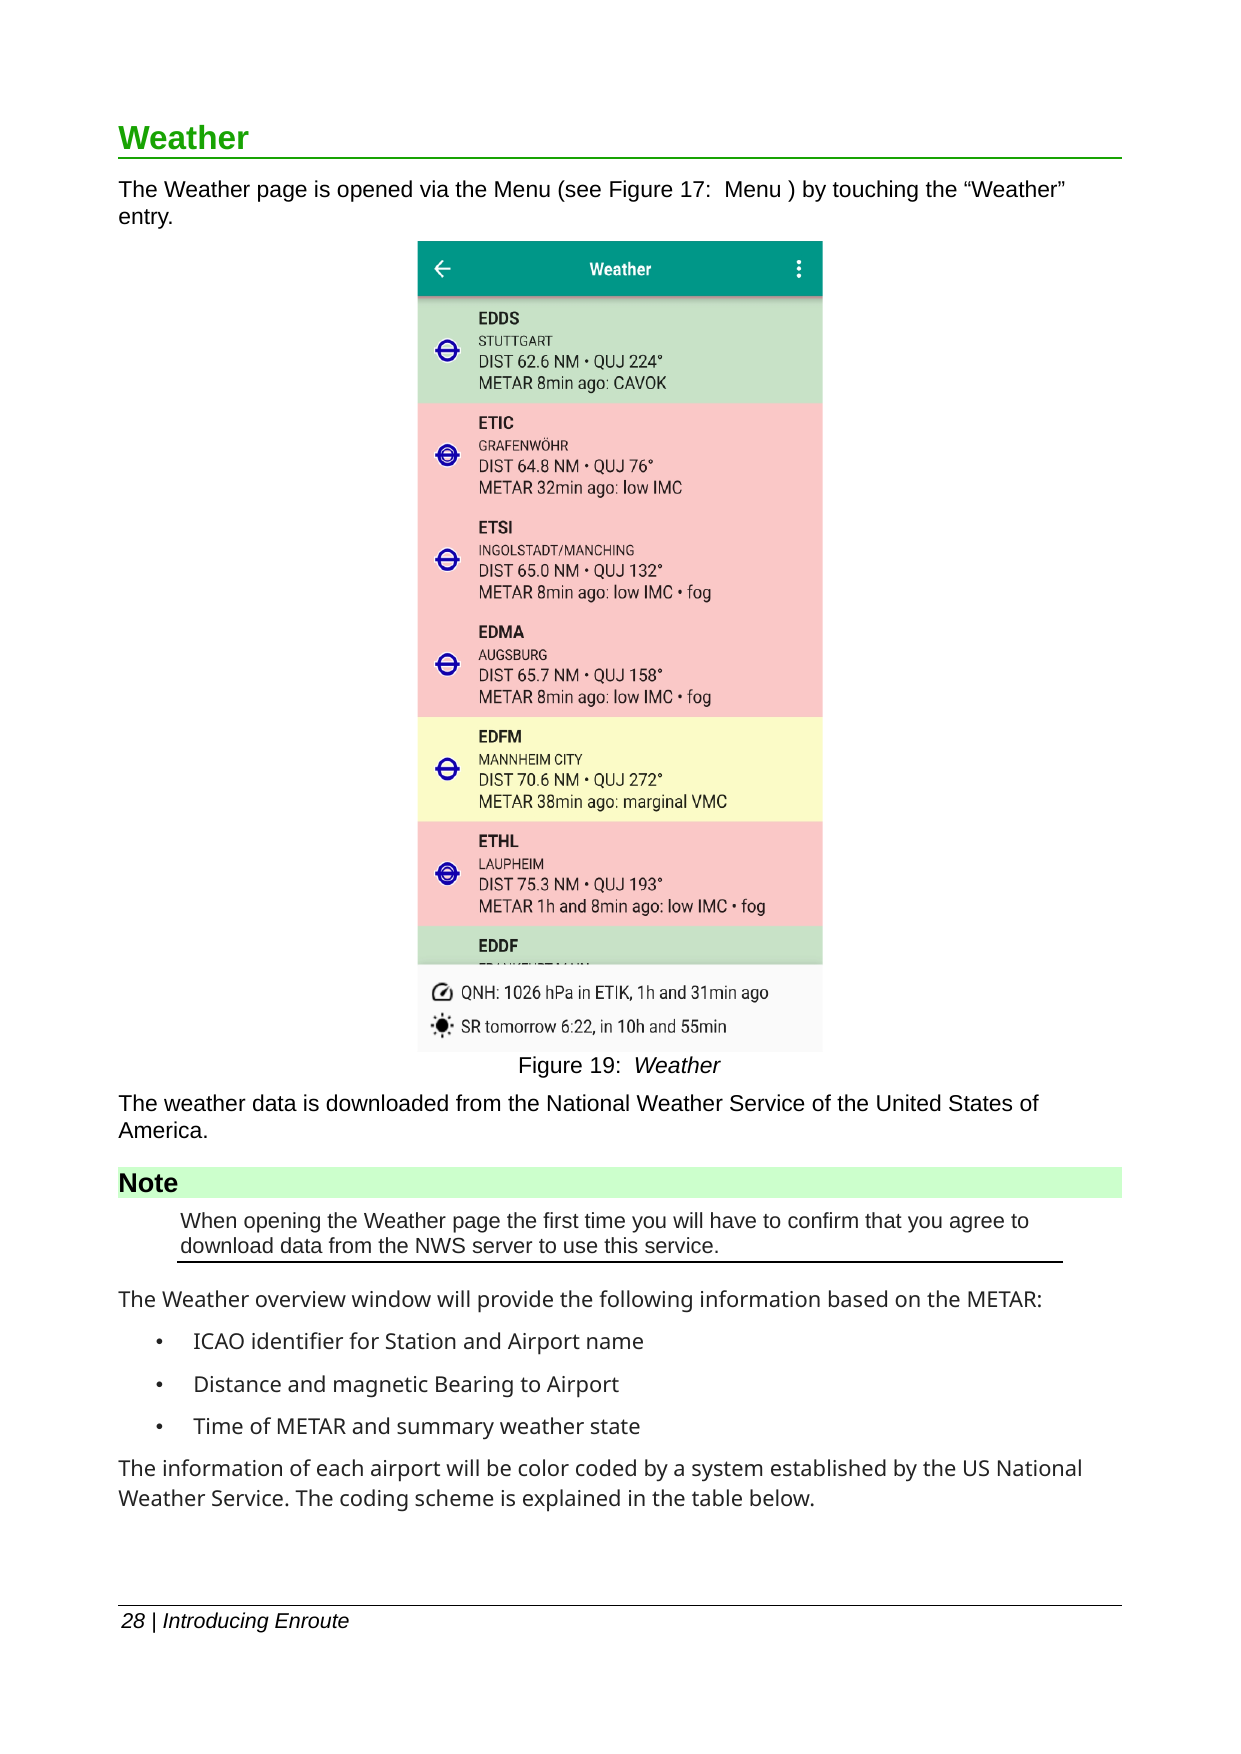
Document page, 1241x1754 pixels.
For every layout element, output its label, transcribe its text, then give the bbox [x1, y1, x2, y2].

subtitle ICAO identifier for Station and Airport name [156, 1326, 1122, 1356]
subtitle The Weather overview window will provide the following information based on the METAR: [118, 1284, 1122, 1314]
picture [417, 241, 823, 1052]
subtitle The information of each airport will be color coded by a system established by the US National Weather Service. The coding scheme is explained in the table below. [118, 1453, 1122, 1513]
subtitle Weather [118, 118, 1122, 157]
subtitle The weather data is downloaded from the National Weather Service of the United States of America. [118, 1090, 1122, 1143]
subtitle The Weather page is opened via the Menu (see Figure 17: Menu ) by touching the “Weather” entry. [118, 176, 1122, 229]
text Figure 19: Weather [118, 1052, 1122, 1078]
subtitle Distance and magnetic Bearing to Airport [156, 1369, 1122, 1398]
subtitle Time of METAR and summary weather state [156, 1411, 1122, 1441]
subtitle Note [118, 1167, 1122, 1198]
text When opening the Weather page the first time you will have to confirm that you agree to download data from the NWS server to use this service. [177, 1204, 1063, 1261]
